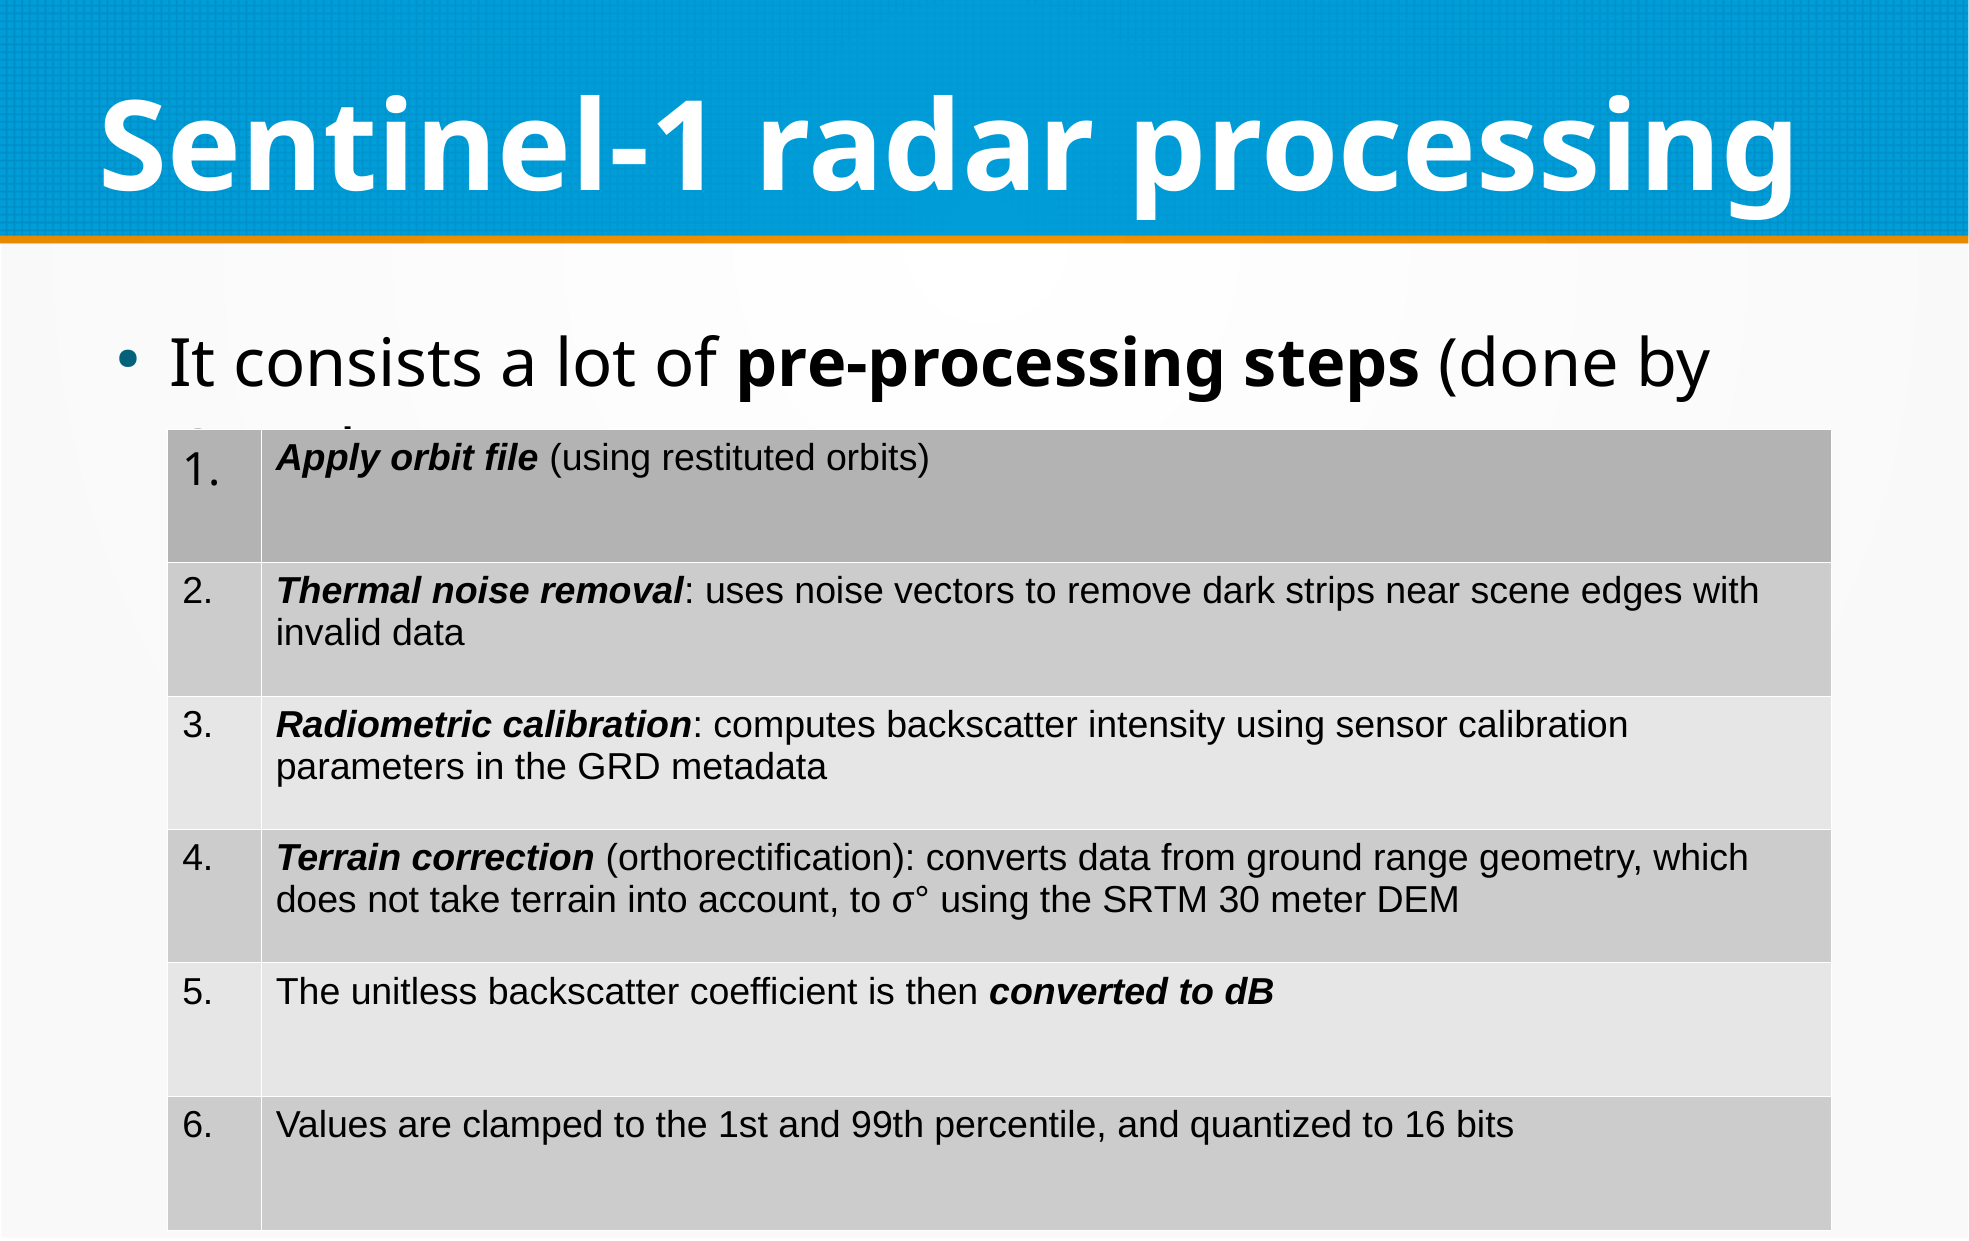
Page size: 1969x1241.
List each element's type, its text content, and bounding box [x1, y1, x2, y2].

title Sentinel-1 radar processing [98, 19, 1870, 227]
table_cell Terrain correction (orthorectification): converts data from ground range geometry, which does not take terrain into account, to σ° using the SRTM 30 meter DEM [262, 830, 1831, 962]
table_cell 5. [168, 963, 261, 1096]
table_cell The unitless backscatter coefficient is then converted to dB [262, 963, 1831, 1096]
table_cell Radiometric calibration: computes backscatter intensity using sensor calibration parameters in the GRD metadata [262, 697, 1831, 829]
table_header Apply orbit file (using restituted orbits) [262, 430, 1831, 562]
table_cell 6. [168, 1097, 261, 1230]
table_header 1. [168, 430, 261, 562]
table_cell Values are clamped to the 1st and 99th percentile, and quantized to 16 bits [262, 1097, 1831, 1230]
list It consists a lot of pre-processing steps (done by Google): [98, 315, 1861, 1081]
table_cell 4. [168, 830, 261, 962]
table_cell 3. [168, 697, 261, 829]
picture [0, 236, 1969, 1241]
table_cell Thermal noise removal: uses noise vectors to remove dark strips near scene edges with invalid data [262, 563, 1831, 696]
table_cell 2. [168, 563, 261, 696]
